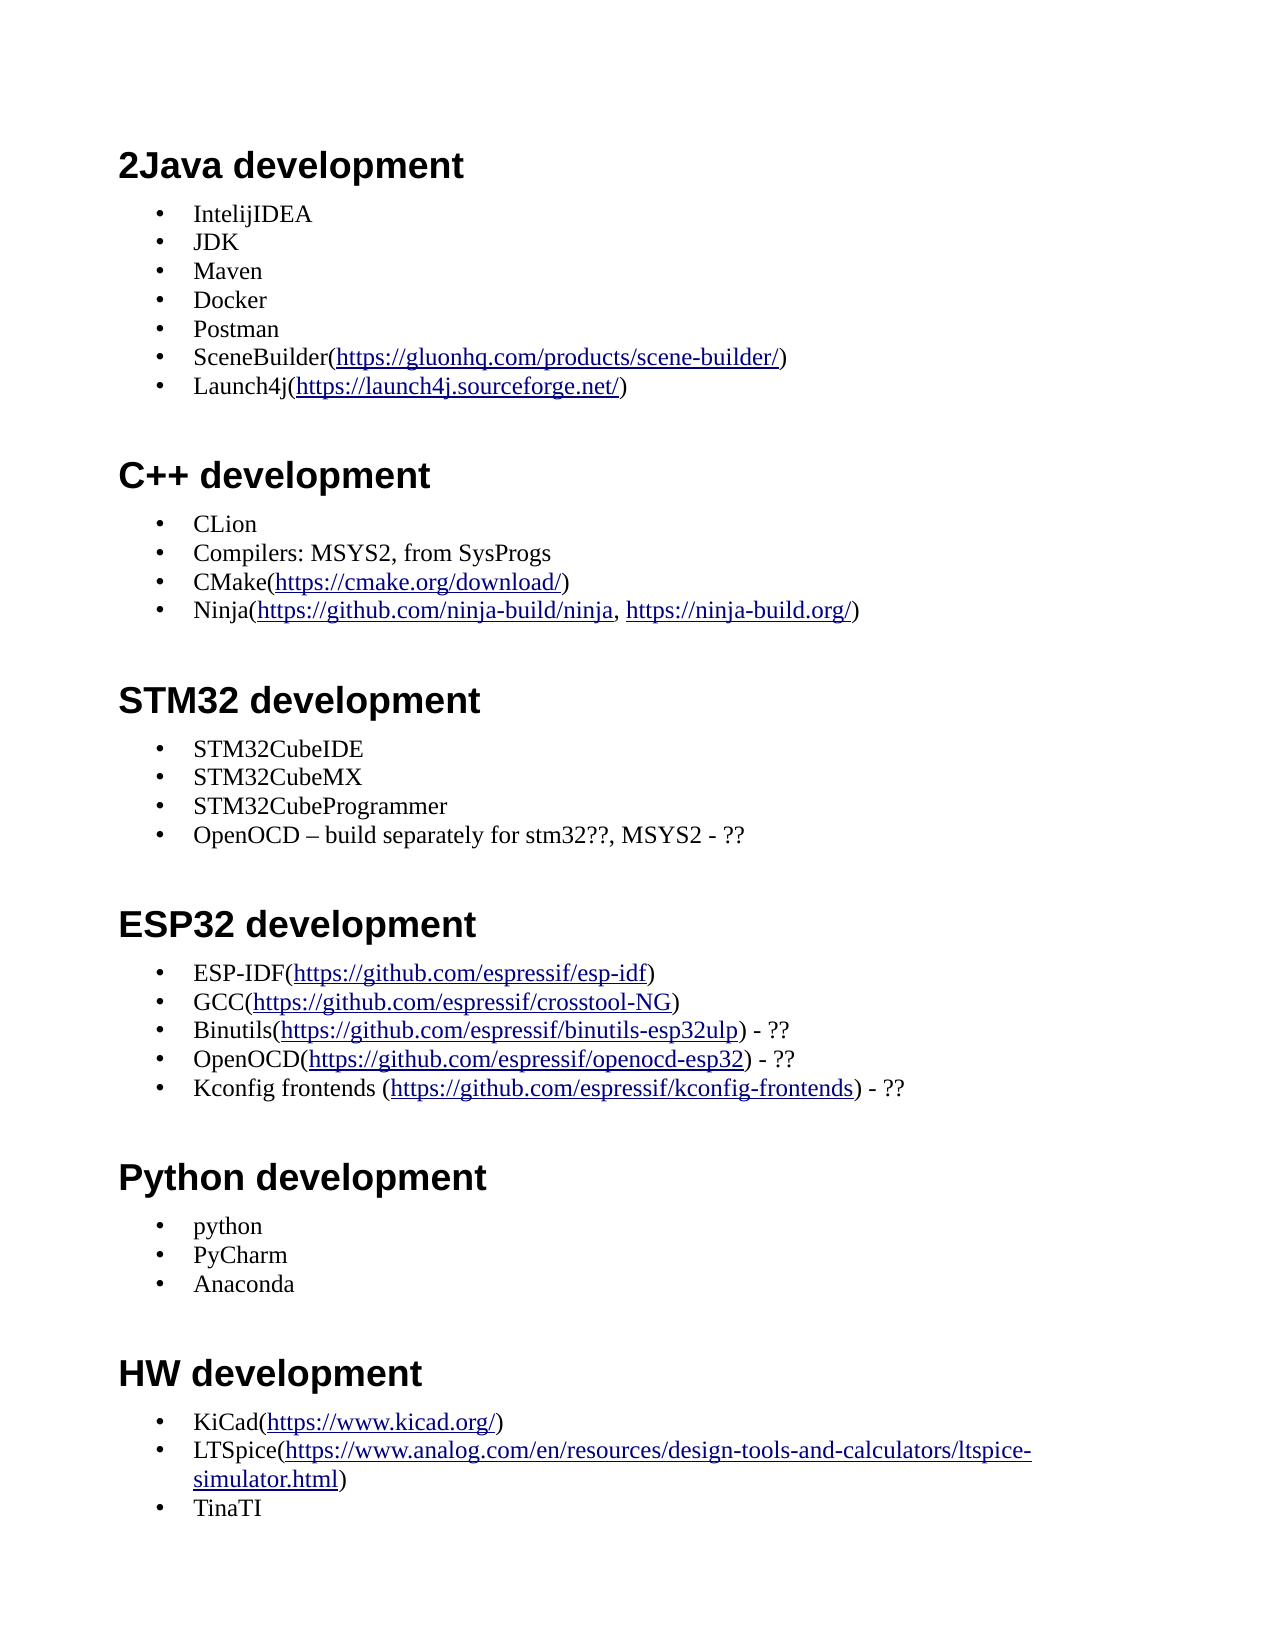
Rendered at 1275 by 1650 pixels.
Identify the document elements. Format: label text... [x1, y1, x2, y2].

list Anaconda [156, 1269, 1157, 1297]
list CMake(https://cmake.org/download/) [156, 567, 1157, 596]
list ESP-IDF(https://github.com/espressif/esp-idf) [156, 958, 1157, 987]
list STM32CubeProgrammer [156, 791, 1157, 820]
list Kconfig frontends (https://github.com/espressif/kconfig-frontends) - ?? [156, 1073, 1157, 1102]
list STM32CubeIDE [156, 734, 1157, 762]
list SceneBuilder(https://gluonhq.com/products/scene-builder/) [156, 342, 1157, 371]
list GCC(https://github.com/espressif/crosstool-NG) [156, 987, 1157, 1016]
list KiCad(https://www.kicad.org/) [156, 1407, 1157, 1436]
subtitle ESP32 development [118, 902, 1157, 946]
subtitle Python development [118, 1156, 1157, 1199]
subtitle C++ development [118, 454, 1157, 497]
list LTSpice(https://www.analog.com/en/resources/design-tools-and-calculators/ltspice-simulator.html) [156, 1436, 1157, 1493]
list CLion [156, 509, 1157, 538]
subtitle 2Java development [118, 143, 1157, 186]
list Compilers: MSYS2, from SysProgs [156, 538, 1157, 567]
subtitle STM32 development [118, 678, 1157, 721]
list python [156, 1211, 1157, 1240]
list Docker [156, 285, 1157, 314]
list Ninja(https://github.com/ninja-build/ninja, https://ninja-build.org/) [156, 596, 1157, 624]
list Launch4j(https://launch4j.sourceforge.net/) [156, 371, 1157, 400]
list STM32CubeMX [156, 762, 1157, 791]
list JDK [156, 227, 1157, 256]
subtitle HW development [118, 1351, 1157, 1394]
list OpenOCD – build separately for stm32??, MSYS2 - ?? [156, 820, 1157, 849]
list Postman [156, 314, 1157, 342]
list PyCharm [156, 1240, 1157, 1269]
list OpenOCD(https://github.com/espressif/openocd-esp32) - ?? [156, 1044, 1157, 1073]
list Binutils(https://github.com/espressif/binutils-esp32ulp) - ?? [156, 1016, 1157, 1044]
list IntelijIDEA [156, 199, 1157, 227]
list Maven [156, 256, 1157, 285]
list TinaTI [156, 1493, 1157, 1522]
